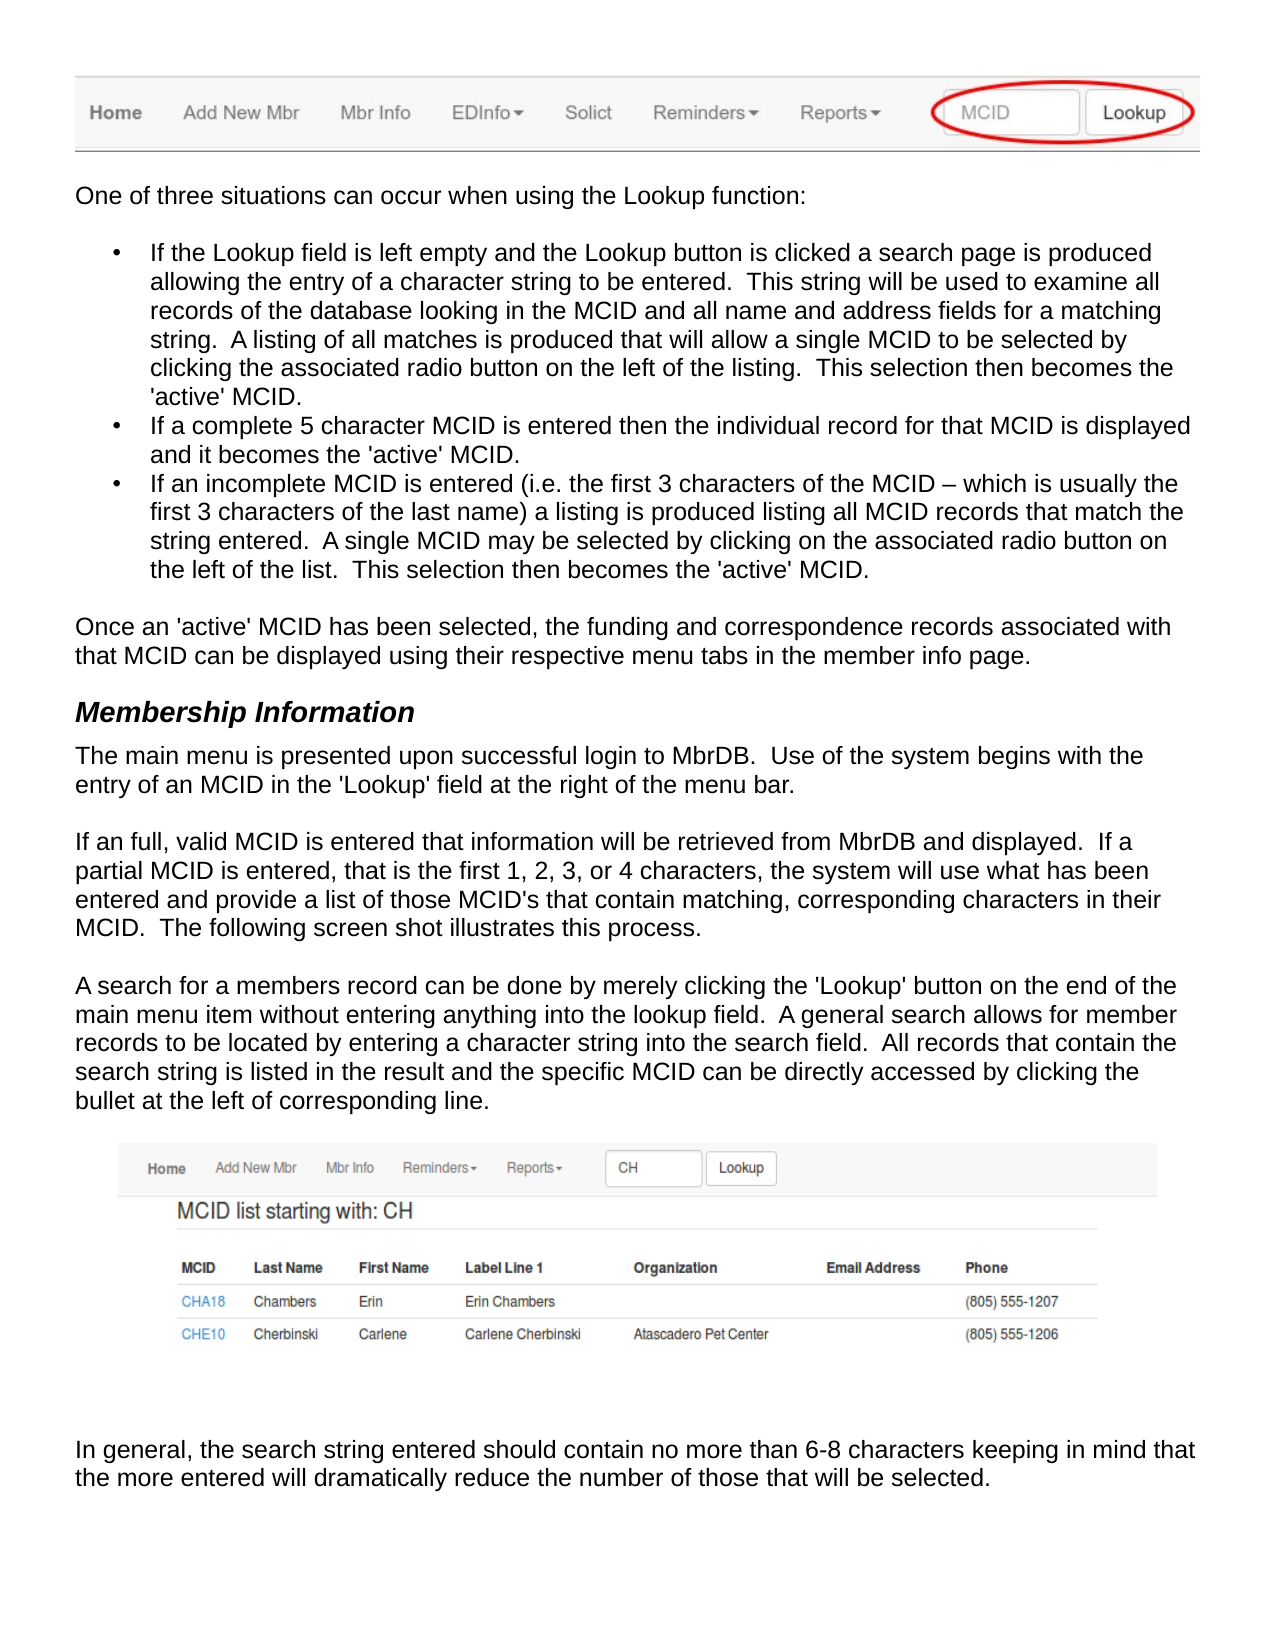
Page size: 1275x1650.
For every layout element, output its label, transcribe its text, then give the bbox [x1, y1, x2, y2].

text If an full, valid MCID is entered that information will be retrieved from MbrDB and displayed. If a partial MCID is entered, that is the first 1, 2, 3, or 4 characters, the system will use what has been entered and provide a list of those MCID's that contain matching, corresponding characters in their MCID. The following screen shot illustrates this process. [75, 827, 1200, 942]
picture [75, 75, 1200, 152]
list If the Lookup field is left empty and the Lookup button is clicked a search page is produced allowing the entry of a character string to be entered. This string will be used to examine all records of the database looking in the MCID and all name and address fields for a matching string. A listing of all matches is produced that will allow a single MCID to be selected by clicking the associated radio button on the left of the listing. This selection then becomes the 'active' MCID. [112, 238, 1200, 411]
list If a complete 5 character MCID is entered then the individual record for that MCID is displayed and it becomes the 'active' MCID. [112, 411, 1200, 468]
text A search for a members record can be done by merely clicking the 'Lookup' button on the end of the main menu item without entering anything into the lookup field. A general search allows for member records to be located by entering a character string into the search field. All records that contain the search string is listed in the result and the specific MCID can be directly accessed by clicking the bullet at the left of corresponding line. [75, 971, 1200, 1115]
text Once an 'active' MCID has been selected, the funding and correspondence records associated with that MCID can be displayed using their respective menu tabs in the member info page. [75, 612, 1200, 670]
text One of three situations can occur when using the Lookup function: [75, 181, 1200, 209]
list If an incomplete MCID is entered (i.e. the first 3 characters of the MCID – which is usually the first 3 characters of the last name) a listing is produced listing all MCID records that match the string entered. A single MCID may be selected by clicking on the associated radio button on the left of the list. This selection then becomes the 'active' MCID. [112, 468, 1200, 584]
subtitle Membership Information [75, 695, 1200, 728]
text In general, the search string entered should contain no more than 6-8 characters keeping in mind that the more entered will dramatically reduce the number of those that will be selected. [75, 1435, 1200, 1492]
text The main menu is presented upon successful login to MbrDB. Use of the system begins with the entry of an MCID in the 'Lookup' field at the right of the menu bar. [75, 741, 1200, 798]
picture [118, 1143, 1157, 1406]
